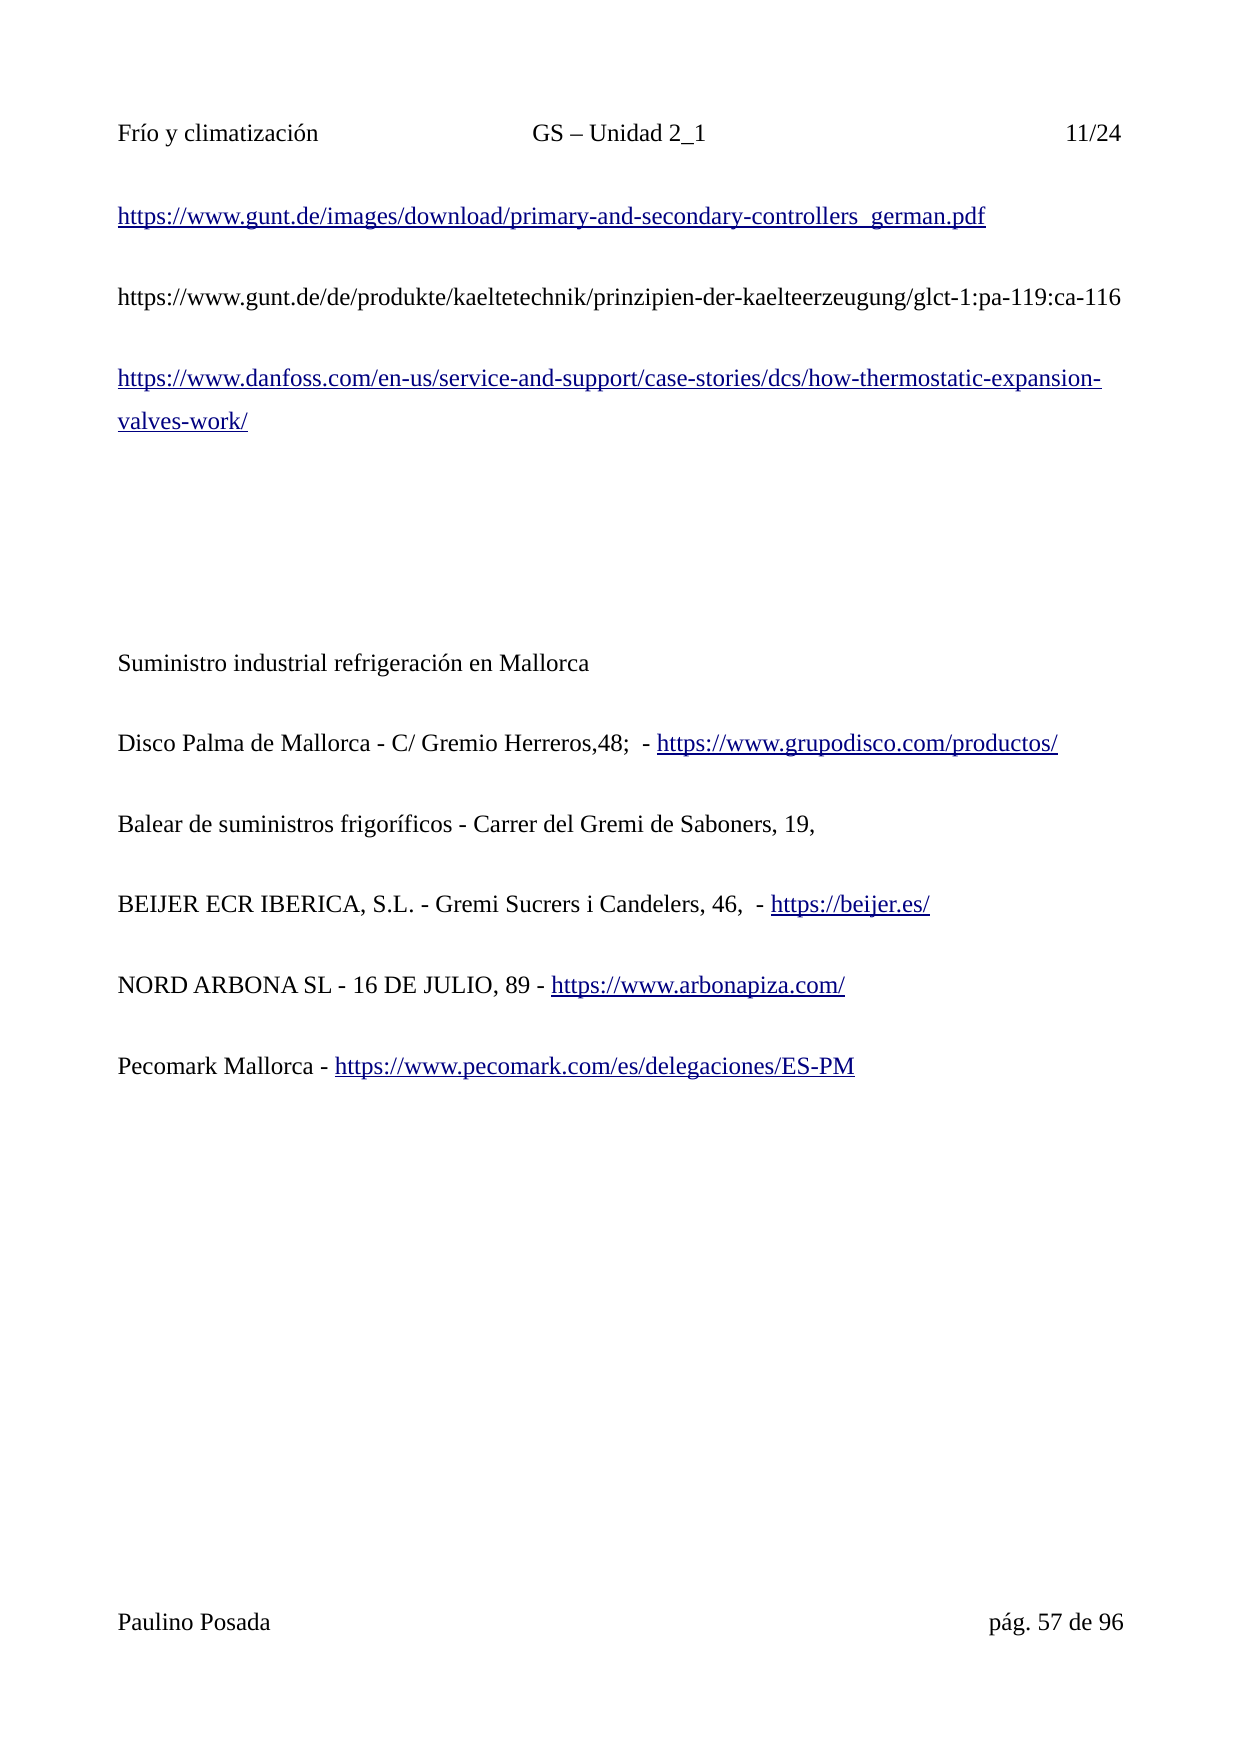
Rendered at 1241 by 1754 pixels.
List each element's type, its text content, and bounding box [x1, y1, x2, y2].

text https://www.gunt.de/images/download/primary-and-secondary-controllers_german.pdf [117, 201, 1123, 230]
text Disco Palma de Mallorca - C/ Gremio Herreros,48; - https://www.grupodisco.com/productos/ [117, 728, 1123, 757]
text https://www.danfoss.com/en-us/service-and-support/case-stories/dcs/how-thermostatic-expansion-valves-work/ [117, 363, 1123, 434]
text BEIJER ECR IBERICA, S.L. - Gremi Sucrers i Candelers, 46, - https://beijer.es/ [117, 889, 1123, 918]
text Pecomark Mallorca - https://www.pecomark.com/es/delegaciones/ES-PM [117, 1051, 1123, 1079]
text NORD ARBONA SL - 16 DE JULIO, 89 - https://www.arbonapiza.com/ [117, 970, 1123, 999]
text Balear de suministros frigoríficos - Carrer del Gremi de Saboners, 19, [117, 809, 1123, 838]
text Suministro industrial refrigeración en Mallorca [117, 648, 1123, 676]
text https://www.gunt.de/de/produkte/kaeltetechnik/prinzipien-der-kaelteerzeugung/glct-1:pa-119:ca-116 [117, 282, 1123, 311]
